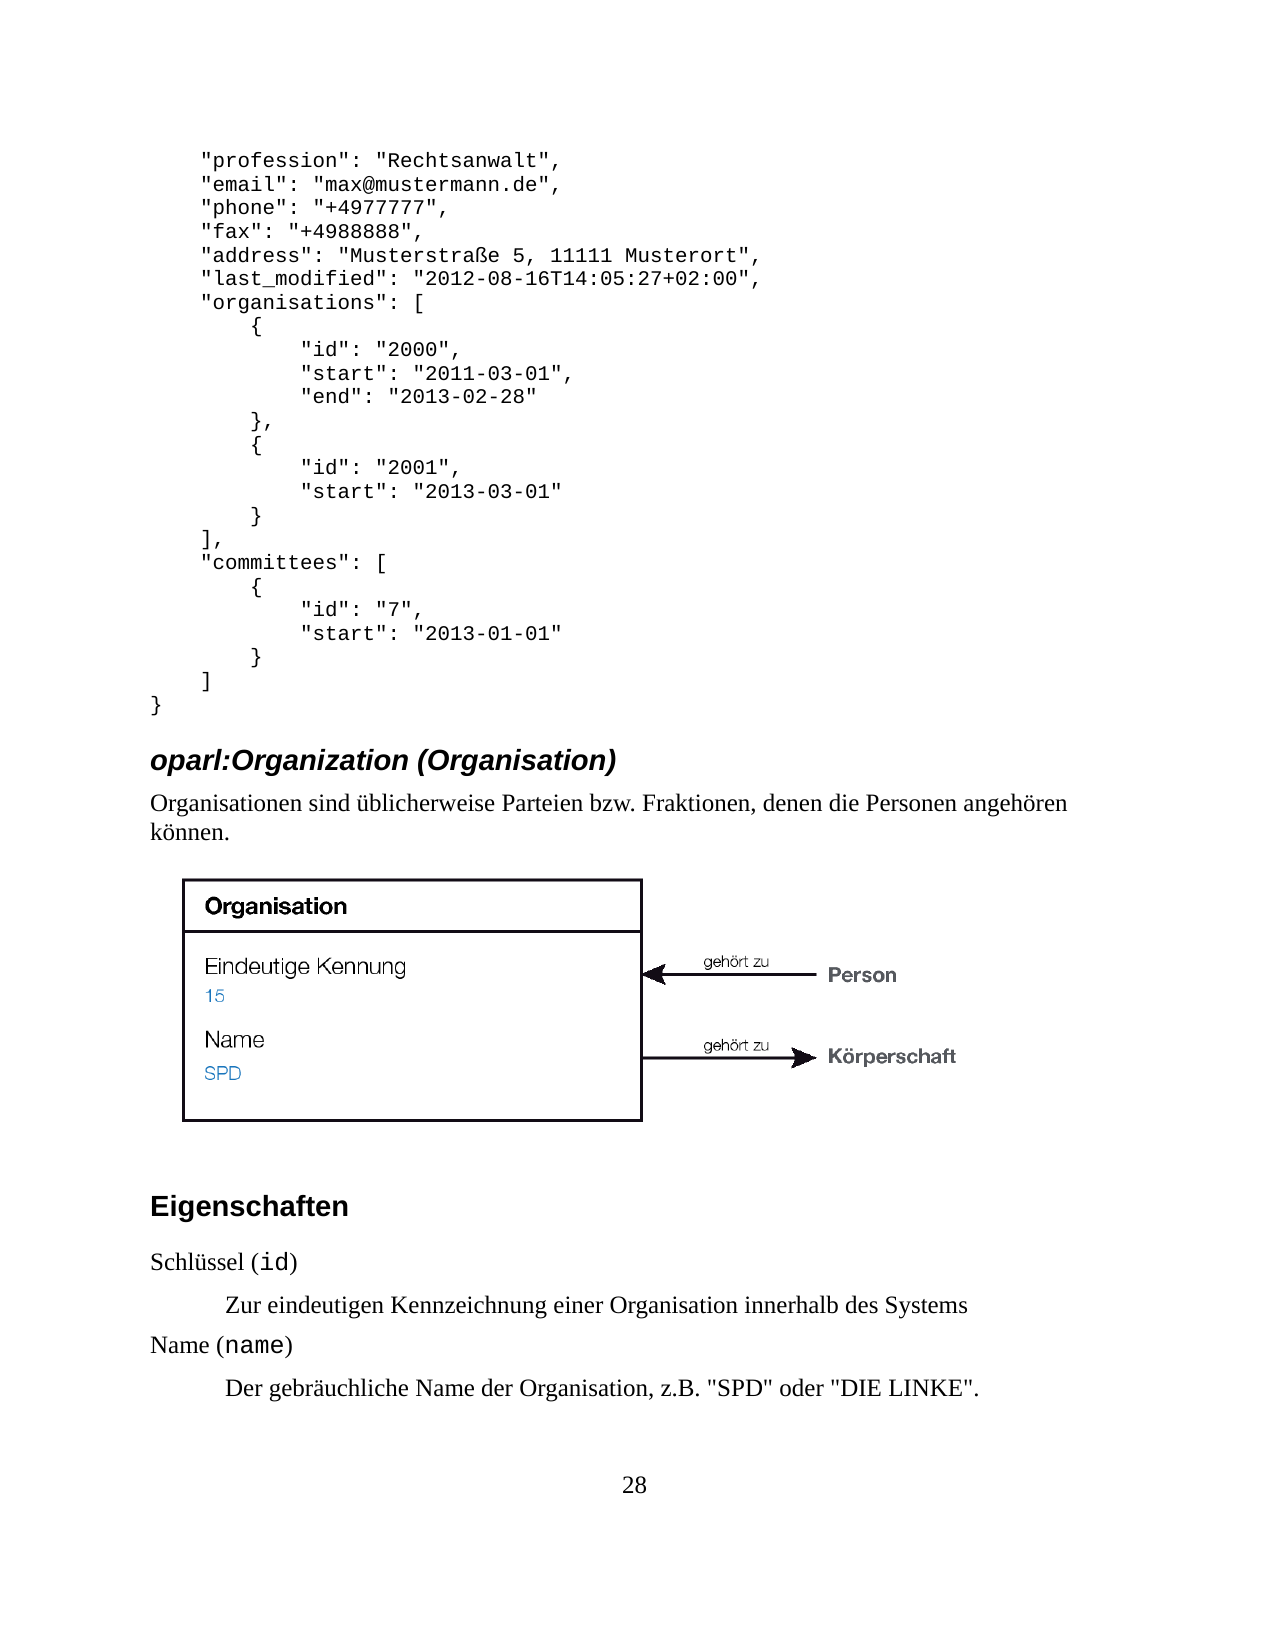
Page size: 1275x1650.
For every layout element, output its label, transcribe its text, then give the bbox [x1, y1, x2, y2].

text "id": "2001", [150, 457, 1125, 481]
text ] [150, 670, 1125, 694]
text }, [150, 410, 1125, 434]
text ], [150, 528, 1125, 552]
text Name (name) [150, 1331, 1125, 1361]
picture [150, 855, 1053, 1155]
text Zur eindeutigen Kennzeichnung einer Organisation innerhalb des Systems [225, 1290, 1125, 1318]
text "profession": "Rechtsanwalt", [150, 150, 1125, 174]
text "id": "2000", [150, 339, 1125, 363]
text { [150, 576, 1125, 599]
text "start": "2011-03-01", [150, 363, 1125, 386]
subtitle oparl:Organization (Organisation) [150, 742, 1125, 776]
text "phone": "+4977777", [150, 197, 1125, 221]
text { [150, 316, 1125, 339]
text "start": "2013-03-01" [150, 481, 1125, 505]
text "email": "max@mustermann.de", [150, 174, 1125, 197]
text "id": "7", [150, 599, 1125, 623]
text "start": "2013-01-01" [150, 623, 1125, 647]
text } [150, 694, 1125, 717]
text } [150, 647, 1125, 670]
text Schlüssel (id) [150, 1247, 1125, 1278]
text "end": "2013-02-28" [150, 386, 1125, 410]
subtitle Eigenschaften [150, 1189, 1125, 1222]
text Organisationen sind üblicherweise Parteien bzw. Fraktionen, denen die Personen angehören können. [150, 788, 1125, 846]
text "committees": [ [150, 552, 1125, 576]
text "last_modified": "2012-08-16T14:05:27+02:00", [150, 268, 1125, 292]
text "fax": "+4988888", [150, 221, 1125, 244]
text "organisations": [ [150, 292, 1125, 316]
text Der gebräuchliche Name der Organisation, z.B. "SPD" oder "DIE LINKE". [225, 1373, 1125, 1402]
text "address": "Musterstraße 5, 11111 Musterort", [150, 244, 1125, 268]
text { [150, 434, 1125, 457]
text } [150, 505, 1125, 528]
